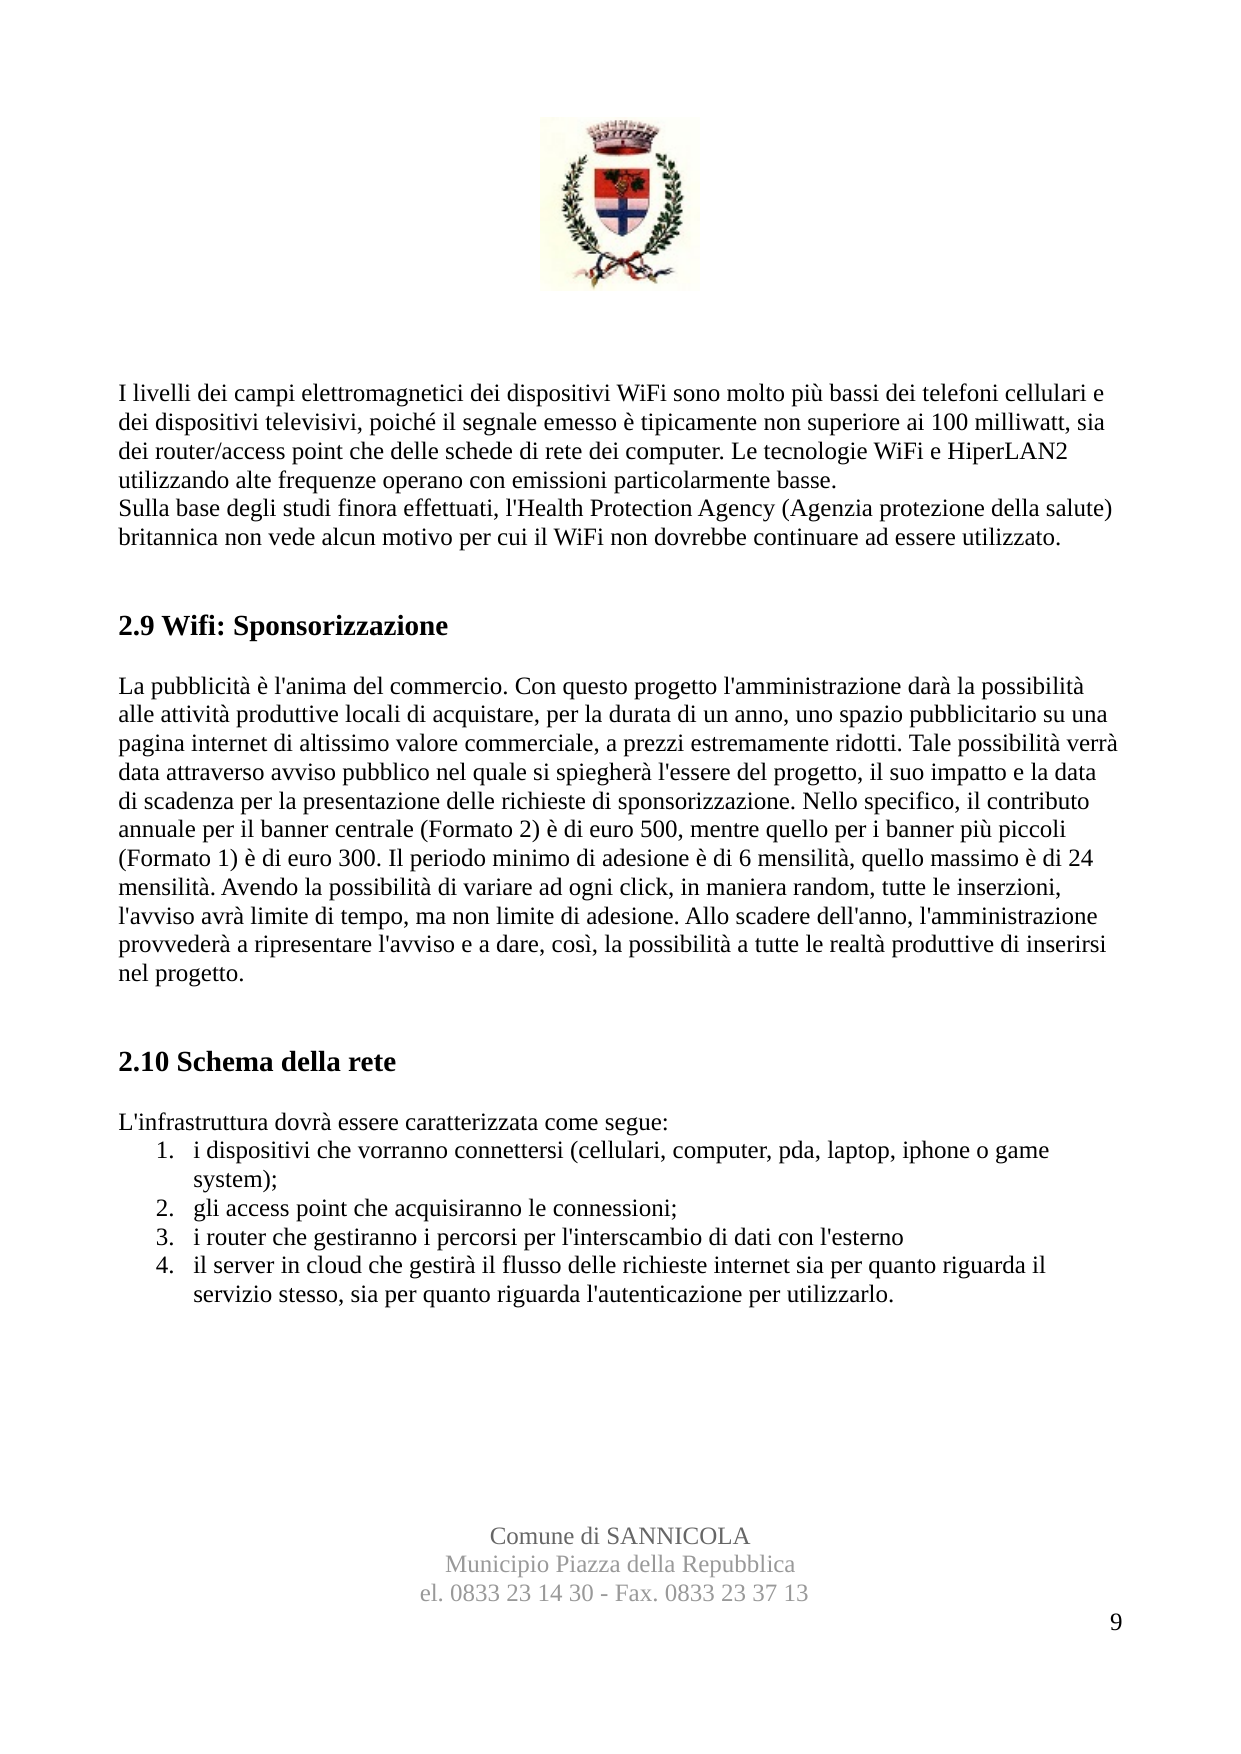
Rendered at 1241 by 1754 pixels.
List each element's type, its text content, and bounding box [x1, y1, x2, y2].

list i router che gestiranno i percorsi per l'interscambio di dati con l'esterno [156, 1222, 1122, 1251]
list gli access point che acquisiranno le connessioni; [156, 1193, 1122, 1222]
picture [540, 117, 700, 291]
text I livelli dei campi elettromagnetici dei dispositivi WiFi sono molto più bassi dei telefoni cellulari e dei dispositivi televisivi, poiché il segnale emesso è tipicamente non superiore ai 100 milliwatt, sia dei router/access point che delle schede di rete dei computer. Le tecnologie WiFi e HiperLAN2 utilizzando alte frequenze operano con emissioni particolarmente basse. Sulla base degli studi finora effettuati, l'Health Protection Agency (Agenzia protezione della salute) britannica non vede alcun motivo per cui il WiFi non dovrebbe continuare ad essere utilizzato. [118, 378, 1122, 551]
list il server in cloud che gestirà il flusso delle richieste internet sia per quanto riguarda il servizio stesso, sia per quanto riguarda l'autenticazione per utilizzarlo. [156, 1251, 1122, 1308]
list i dispositivi che vorranno connettersi (cellulari, computer, pda, laptop, iphone o game system); [156, 1136, 1122, 1193]
text 2.10 Schema della rete [118, 1044, 1122, 1078]
text La pubblicità è l'anima del commercio. Con questo progetto l'amministrazione darà la possibilità alle attività produttive locali di acquistare, per la durata di un anno, uno spazio pubblicitario su una pagina internet di altissimo valore commerciale, a prezzi estremamente ridotti. Tale possibilità verrà data attraverso avviso pubblico nel quale si spiegherà l'essere del progetto, il suo impatto e la data di scadenza per la presentazione delle richieste di sponsorizzazione. Nello specifico, il contributo annuale per il banner centrale (Formato 2) è di euro 500, mentre quello per i banner più piccoli (Formato 1) è di euro 300. Il periodo minimo di adesione è di 6 mensilità, quello massimo è di 24 mensilità. Avendo la possibilità di variare ad ogni click, in maniera random, tutte le inserzioni, l'avviso avrà limite di tempo, ma non limite di adesione. Allo scadere dell'anno, l'amministrazione provvederà a ripresentare l'avviso e a dare, così, la possibilità a tutte le realtà produttive di inserirsi nel progetto. [118, 671, 1122, 987]
text L'infrastruttura dovrà essere caratterizzata come segue: [118, 1107, 1122, 1136]
text 2.9 Wifi: Sponsorizzazione [118, 608, 1122, 642]
